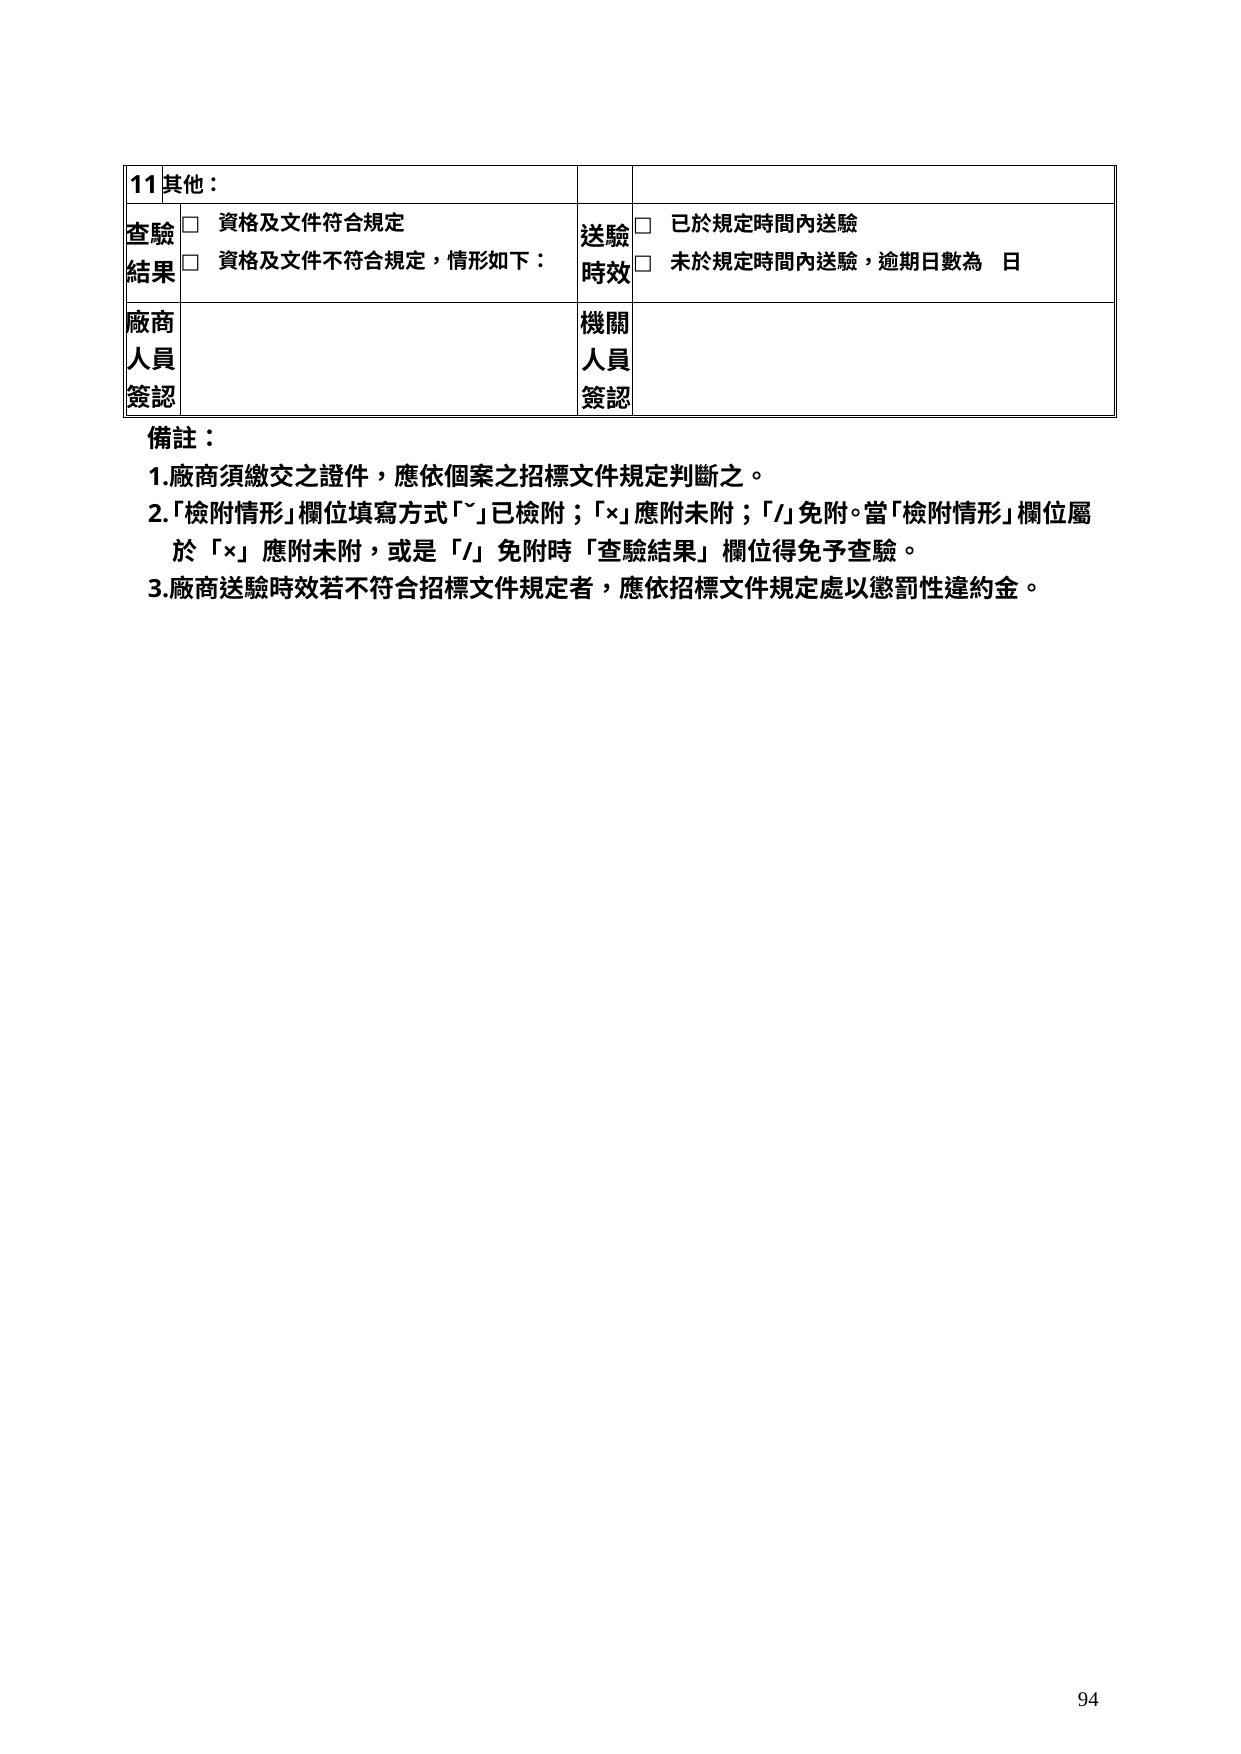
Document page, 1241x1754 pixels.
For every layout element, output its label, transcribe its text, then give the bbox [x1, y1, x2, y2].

text 備註： [148, 418, 1092, 456]
table_cell 已於規定時間內送驗 未於規定時間內送驗，逾期日數為 日 [633, 204, 1114, 302]
table_cell [181, 303, 577, 415]
table_cell 資格及文件符合規定 資格及文件不符合規定，情形如下： [181, 204, 577, 302]
table_cell 送驗時效 [578, 204, 632, 302]
table_cell 11 [127, 166, 162, 203]
table_cell 機關人員簽認 [578, 303, 632, 415]
table_cell [578, 166, 632, 203]
table_cell [633, 303, 1114, 415]
text 3.廠商送驗時效若不符合招標文件規定者，應依招標文件規定處以懲罰性違約金。 [148, 568, 1092, 606]
table_cell 其他： [163, 166, 577, 203]
text 1.廠商須繳交之證件，應依個案之招標文件規定判斷之。 [148, 456, 1092, 493]
table_cell 查驗結果 [127, 204, 180, 302]
table_cell 廠商人員簽認 [127, 303, 180, 415]
text 2.「檢附情形」欄位填寫方式「ˇ」已檢附；「×」應附未附；「/」免附。當「檢附情形」欄位屬於「×」應附未附，或是「/」免附時「查驗結果」欄位得免予查驗。 [148, 493, 1092, 568]
table_cell [633, 166, 1114, 203]
